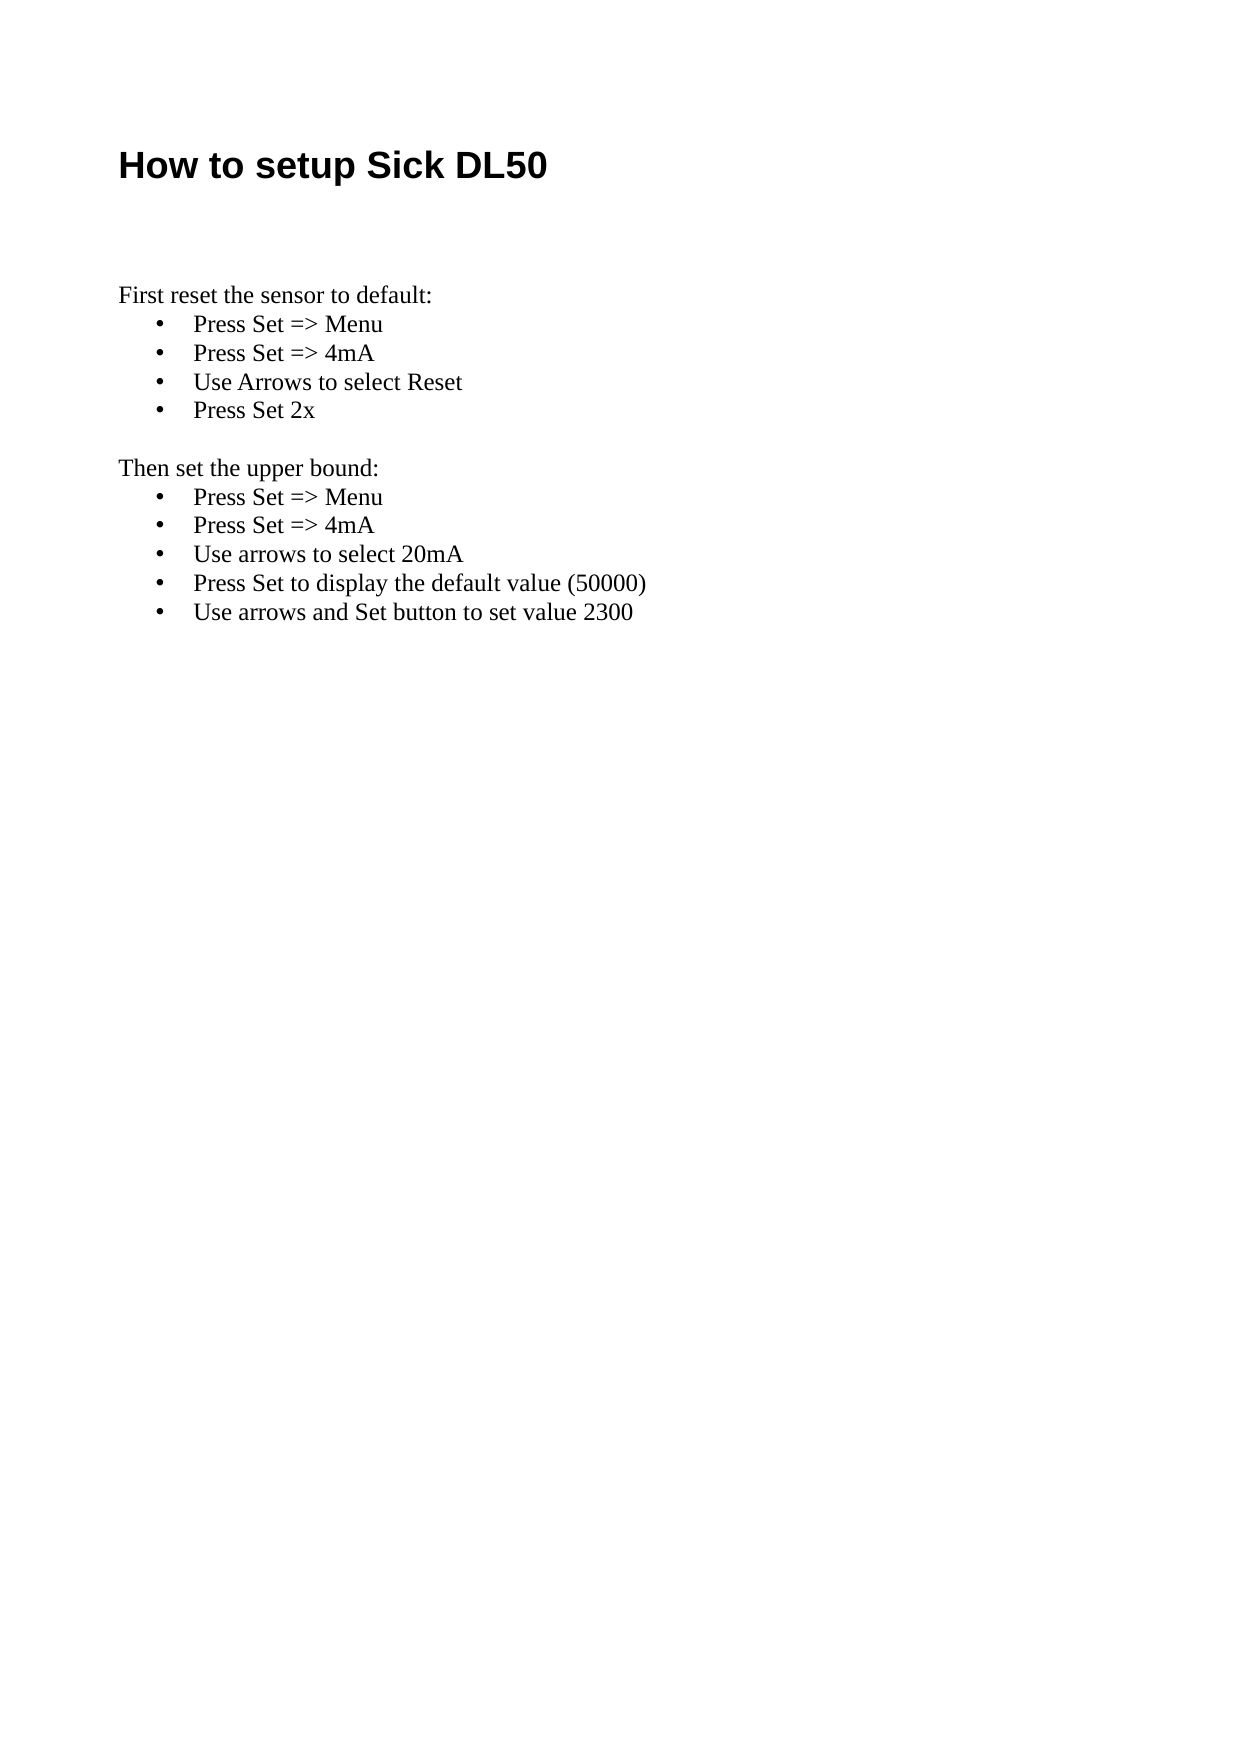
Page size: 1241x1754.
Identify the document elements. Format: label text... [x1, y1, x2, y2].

list Press Set => 4mA [156, 338, 1122, 367]
list Use arrows to select 20mA [156, 539, 1122, 568]
list Press Set => Menu [156, 309, 1122, 338]
list Use arrows and Set button to set value 2300 [156, 597, 1122, 625]
list Use Arrows to select Reset [156, 367, 1122, 395]
list Press Set => 4mA [156, 510, 1122, 539]
text First reset the sensor to default: [118, 280, 1122, 309]
text Then set the upper bound: [118, 453, 1122, 482]
list Press Set 2x [156, 395, 1122, 424]
subtitle How to setup Sick DL50 [118, 143, 1122, 187]
list Press Set => Menu [156, 482, 1122, 510]
list Press Set to display the default value (50000) [156, 568, 1122, 597]
